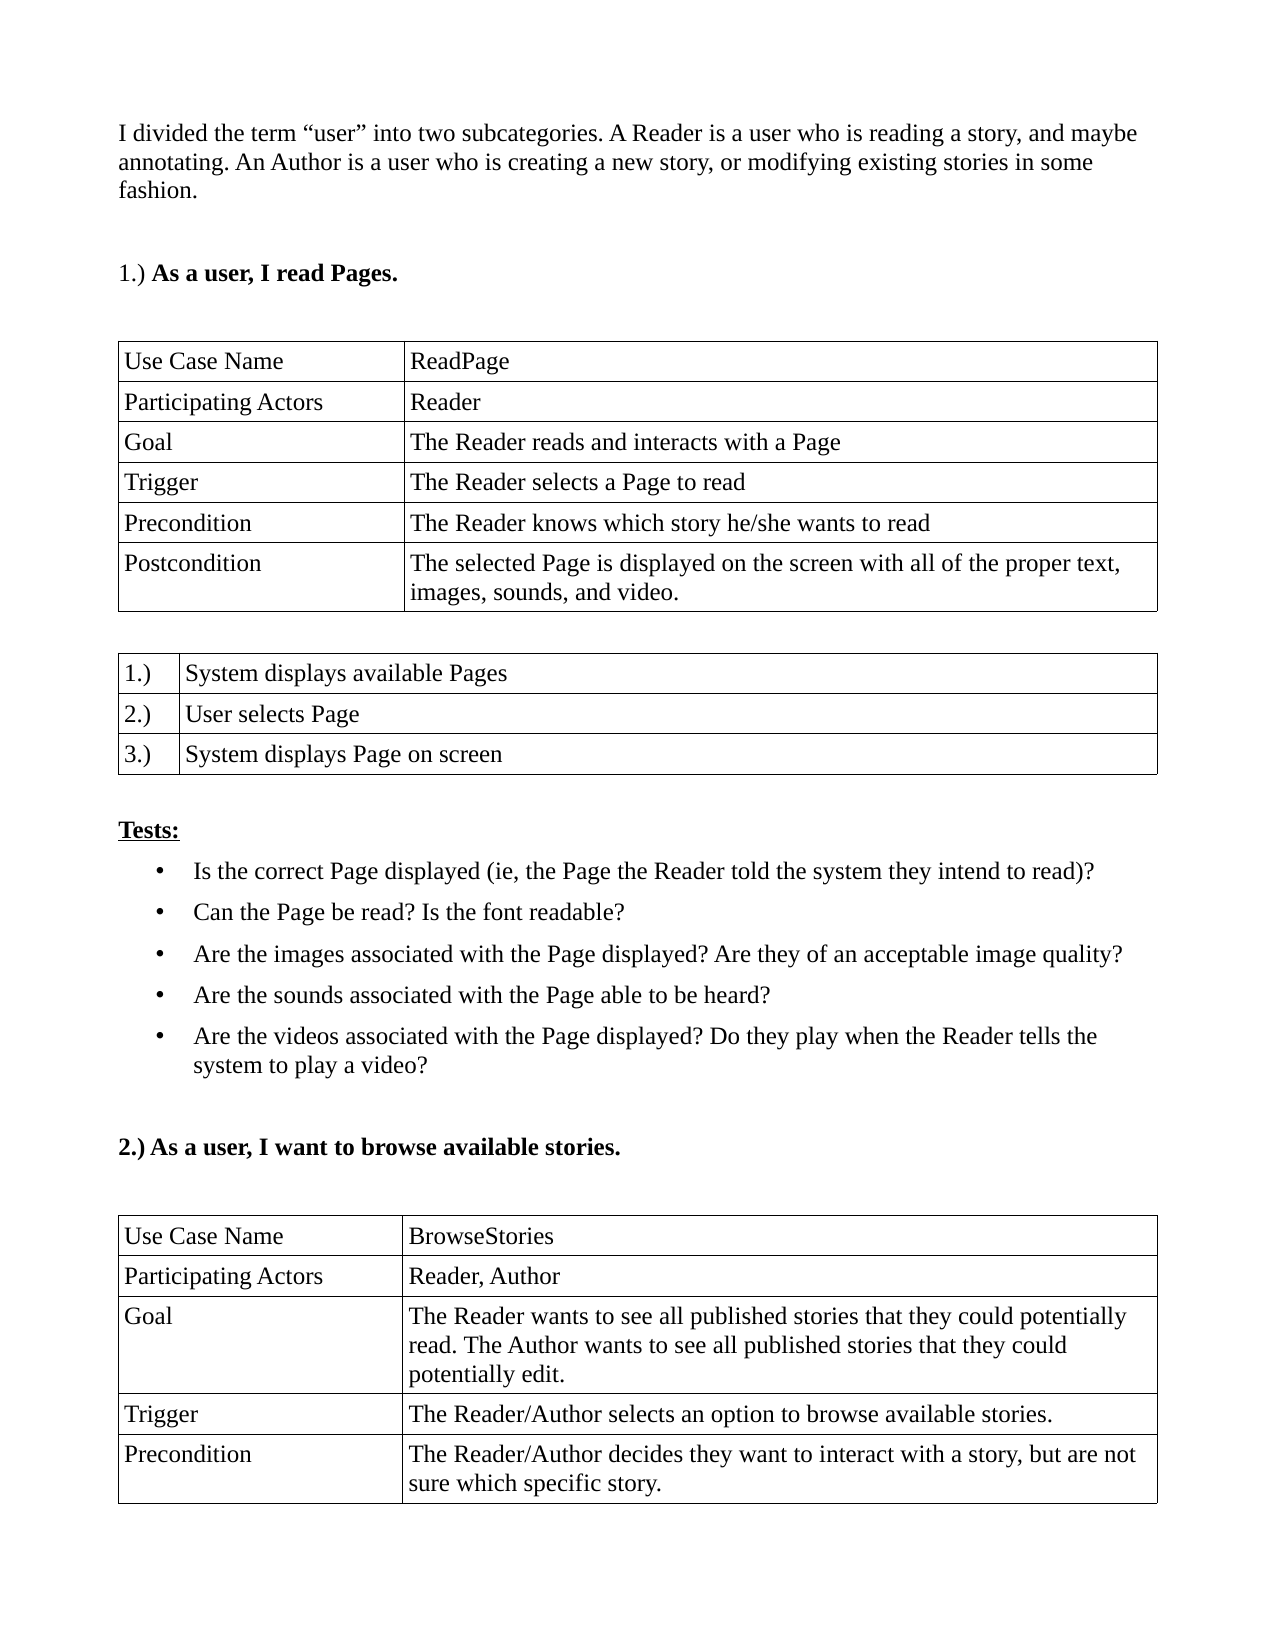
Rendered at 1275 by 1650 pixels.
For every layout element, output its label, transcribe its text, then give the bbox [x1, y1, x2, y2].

table_cell The Reader selects a Page to read [405, 463, 1157, 502]
table_cell The Reader/Author decides they want to interact with a story, but are not sure which specific story. [403, 1435, 1157, 1503]
text Tests: [118, 815, 1157, 844]
list Are the videos associated with the Page displayed? Do they play when the Reader tells the system to play a video? [156, 1021, 1157, 1079]
table_cell 2.) [119, 694, 179, 733]
table_cell The Reader reads and interacts with a Page [405, 422, 1157, 462]
table_cell Precondition [119, 503, 404, 542]
table_cell Trigger [119, 463, 404, 502]
table_header Use Case Name [119, 1216, 402, 1255]
table_cell Reader, Author [403, 1256, 1157, 1296]
table_header Use Case Name [119, 342, 404, 381]
table_header BrowseStories [403, 1216, 1157, 1255]
table_cell Goal [119, 1297, 402, 1393]
table_cell User selects Page [180, 694, 1157, 733]
table_header System displays available Pages [180, 654, 1157, 693]
text I divided the term “user” into two subcategories. A Reader is a user who is reading a story, and maybe annotating. An Author is a user who is creating a new story, or modifying existing stories in some fashion. [118, 118, 1157, 204]
table_cell The selected Page is displayed on the screen with all of the proper text, images, sounds, and video. [405, 543, 1157, 611]
table_cell The Reader wants to see all published stories that they could potentially read. The Author wants to see all published stories that they could potentially edit. [403, 1297, 1157, 1393]
text 1.) As a user, I read Pages. [118, 258, 1157, 287]
table_cell System displays Page on screen [180, 734, 1157, 773]
table_cell Goal [119, 422, 404, 462]
table_cell Postcondition [119, 543, 404, 611]
table_cell Participating Actors [119, 1256, 402, 1296]
table_cell Trigger [119, 1394, 402, 1434]
table_cell Precondition [119, 1435, 402, 1503]
list Are the sounds associated with the Page able to be heard? [156, 980, 1157, 1009]
table_header ReadPage [405, 342, 1157, 381]
text 2.) As a user, I want to browse available stories. [118, 1132, 1157, 1161]
list Are the images associated with the Page displayed? Are they of an acceptable image quality? [156, 939, 1157, 967]
table_header 1.) [119, 654, 179, 693]
table_cell Reader [405, 382, 1157, 421]
table_cell The Reader/Author selects an option to browse available stories. [403, 1394, 1157, 1434]
table_cell The Reader knows which story he/she wants to read [405, 503, 1157, 542]
list Can the Page be read? Is the font readable? [156, 897, 1157, 926]
table_cell 3.) [119, 734, 179, 773]
table_cell Participating Actors [119, 382, 404, 421]
list Is the correct Page displayed (ie, the Page the Reader told the system they intend to read)? [156, 856, 1157, 885]
